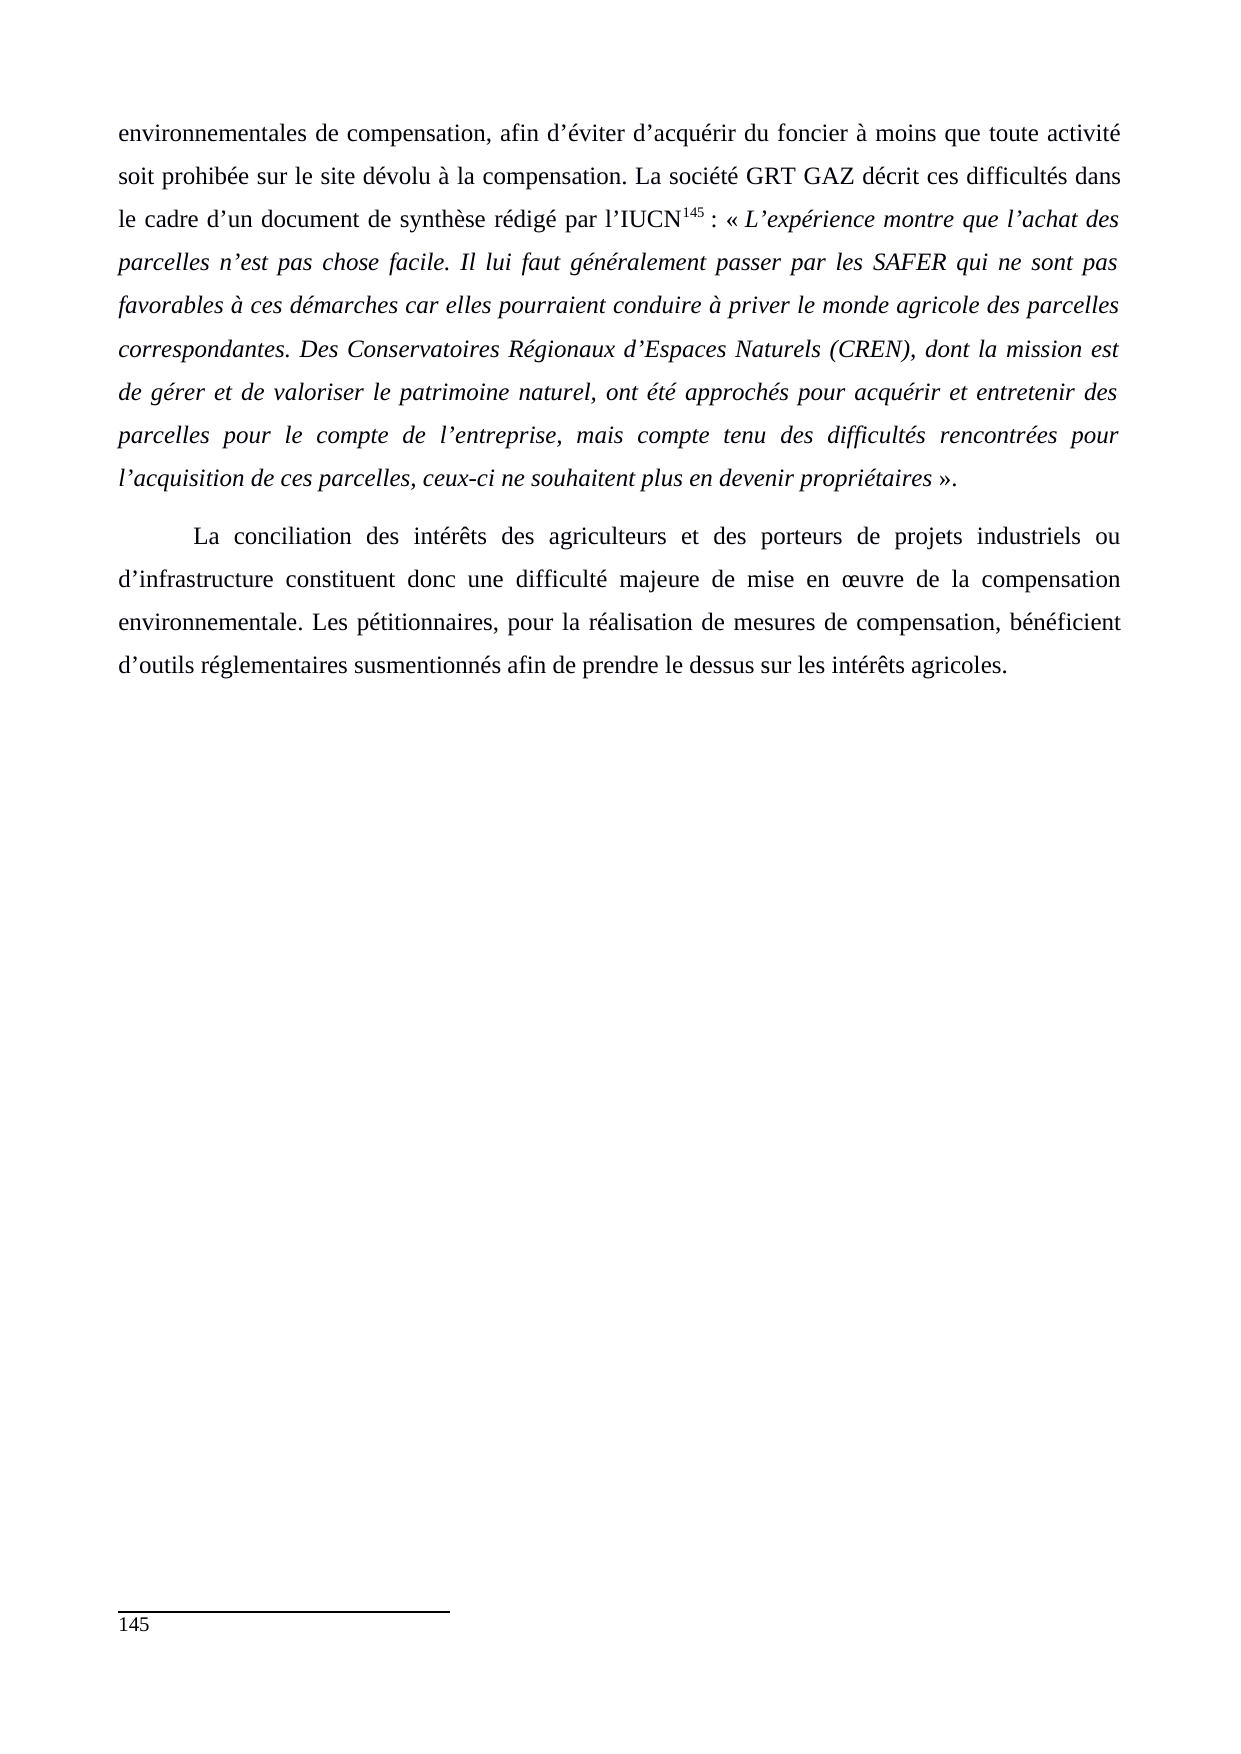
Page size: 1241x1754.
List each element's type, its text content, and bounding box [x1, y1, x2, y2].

text environnementales de compensation, afin d’éviter d’acquérir du foncier à moins que toute activité soit prohibée sur le site dévolu à la compensation. La société GRT GAZ décrit ces difficultés dans le cadre d’un document de synthèse rédigé par l’IUCN : « L’expérience montre que l’achat des parcelles n’est pas chose facile. Il lui faut généralement passer par les SAFER qui ne sont pas favorables à ces démarches car elles pourraient conduire à priver le monde agricole des parcelles correspondantes. Des Conservatoires Régionaux d’Espaces Naturels (CREN), dont la mission est de gérer et de valoriser le patrimoine naturel, ont été approchés pour acquérir et entretenir des parcelles pour le compte de l’entreprise, mais compte tenu des difficultés rencontrées pour l’acquisition de ces parcelles, ceux-ci ne souhaitent plus en devenir propriétaires ». [118, 118, 1122, 492]
text La conciliation des intérêts des agriculteurs et des porteurs de projets industriels ou d’infrastructure constituent donc une difficulté majeure de mise en œuvre de la compensation environnementale. Les pétitionnaires, pour la réalisation de mesures de compensation, bénéficient d’outils réglementaires susmentionnés afin de prendre le dessus sur les intérêts agricoles. [118, 521, 1122, 679]
